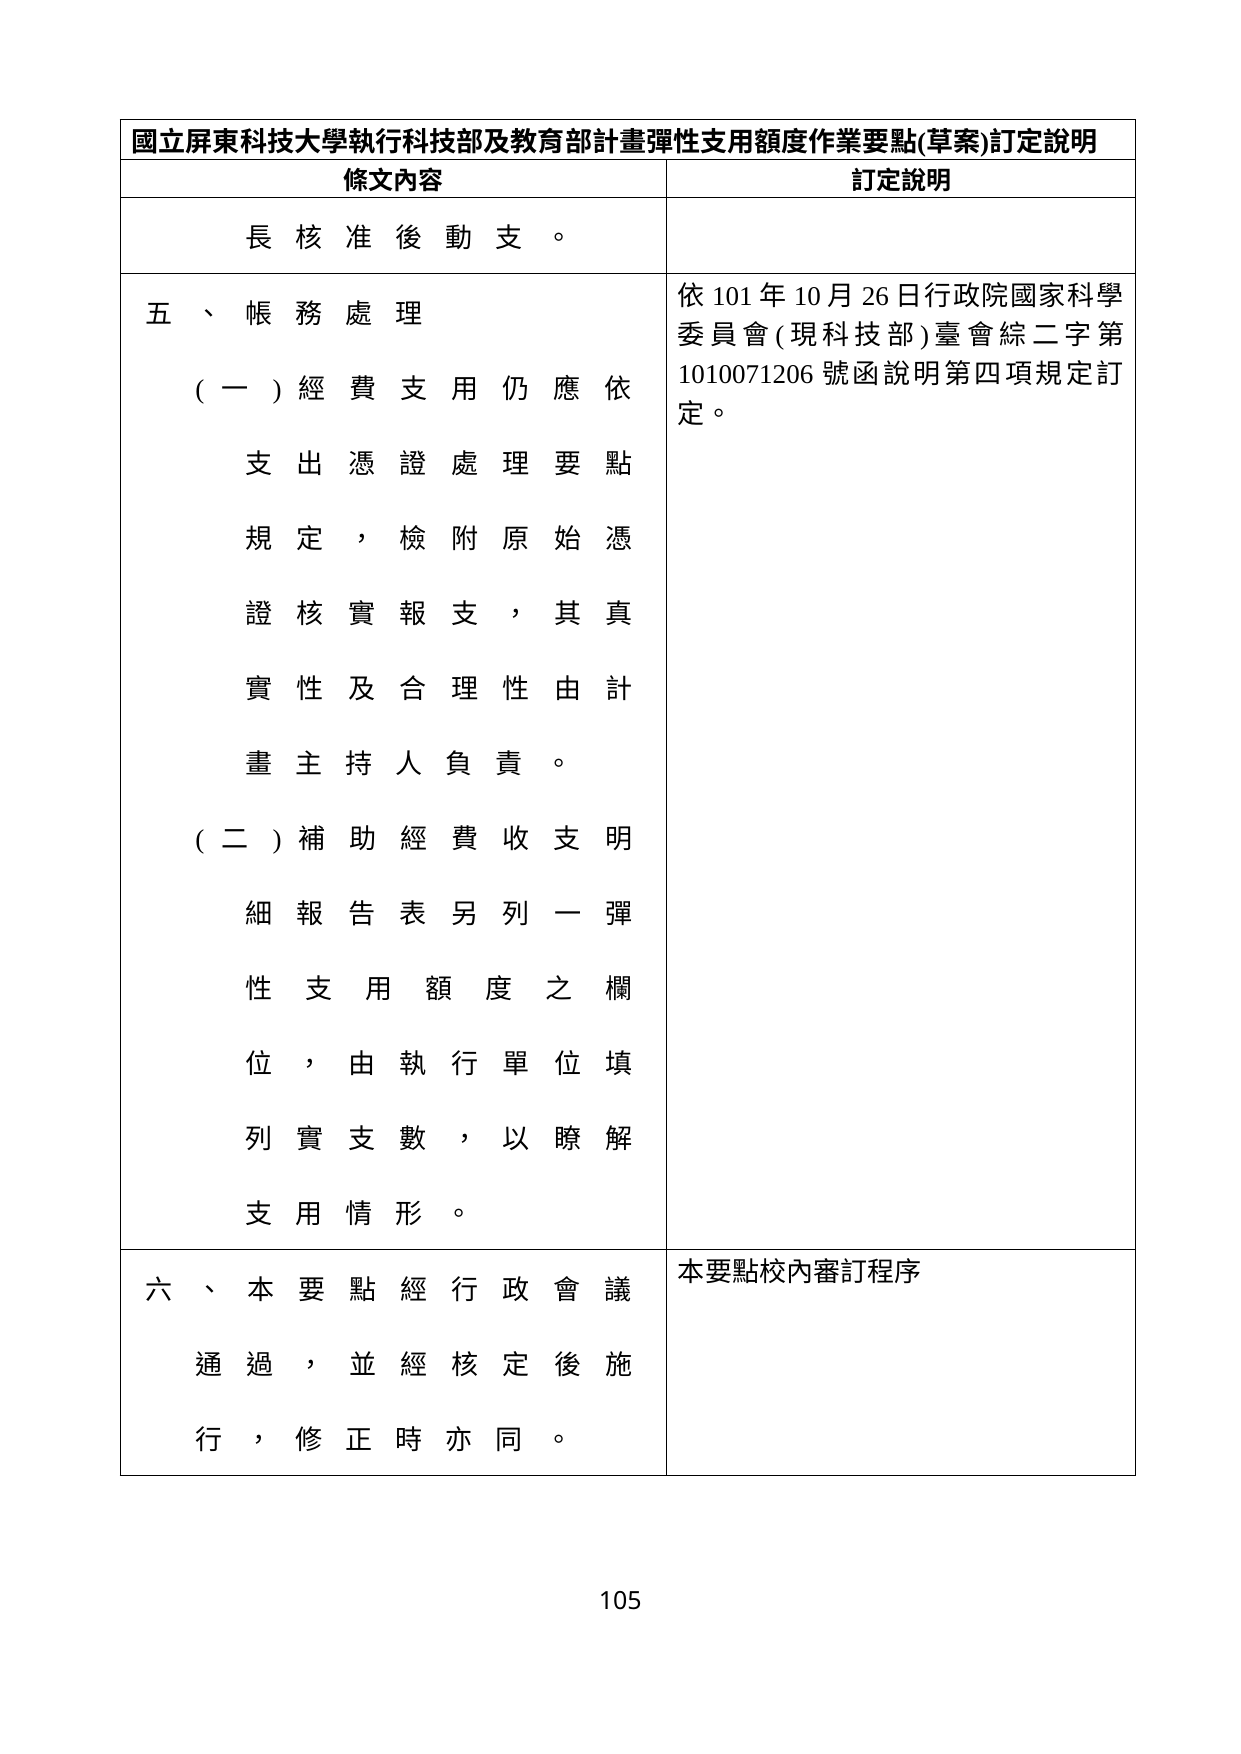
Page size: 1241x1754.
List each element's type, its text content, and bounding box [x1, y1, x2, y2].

table_cell 本要點校內審訂程序 [667, 1250, 1135, 1475]
table_header 國立屏東科技大學執行科技部及教育部計畫彈性支用額度作業要點(草案)訂定說明 [121, 120, 1135, 159]
table_cell 依101年10月26日行政院國家科學委員會(現科技部)臺會綜二字第1010071206號函說明第四項規定訂定。 [667, 274, 1135, 1249]
table_cell 長核准後動支。 [121, 198, 666, 273]
table_cell 訂定說明 [667, 160, 1135, 197]
table_cell [667, 198, 1135, 273]
table_cell 六、本要點經行政會議通過，並經核定後施行，修正時亦同。 [121, 1250, 666, 1475]
table_cell 條文內容 [121, 160, 666, 197]
table_cell 五、帳務處理 (一)經費支用仍應依支出憑證處理要點規定，檢附原始憑證核實報支，其真實性及合理性由計畫主持人負責。 (二)補助經費收支明細報告表另列一彈性支用額度之欄位，由執行單位填列實支數，以瞭解支用情形。 [121, 274, 666, 1249]
